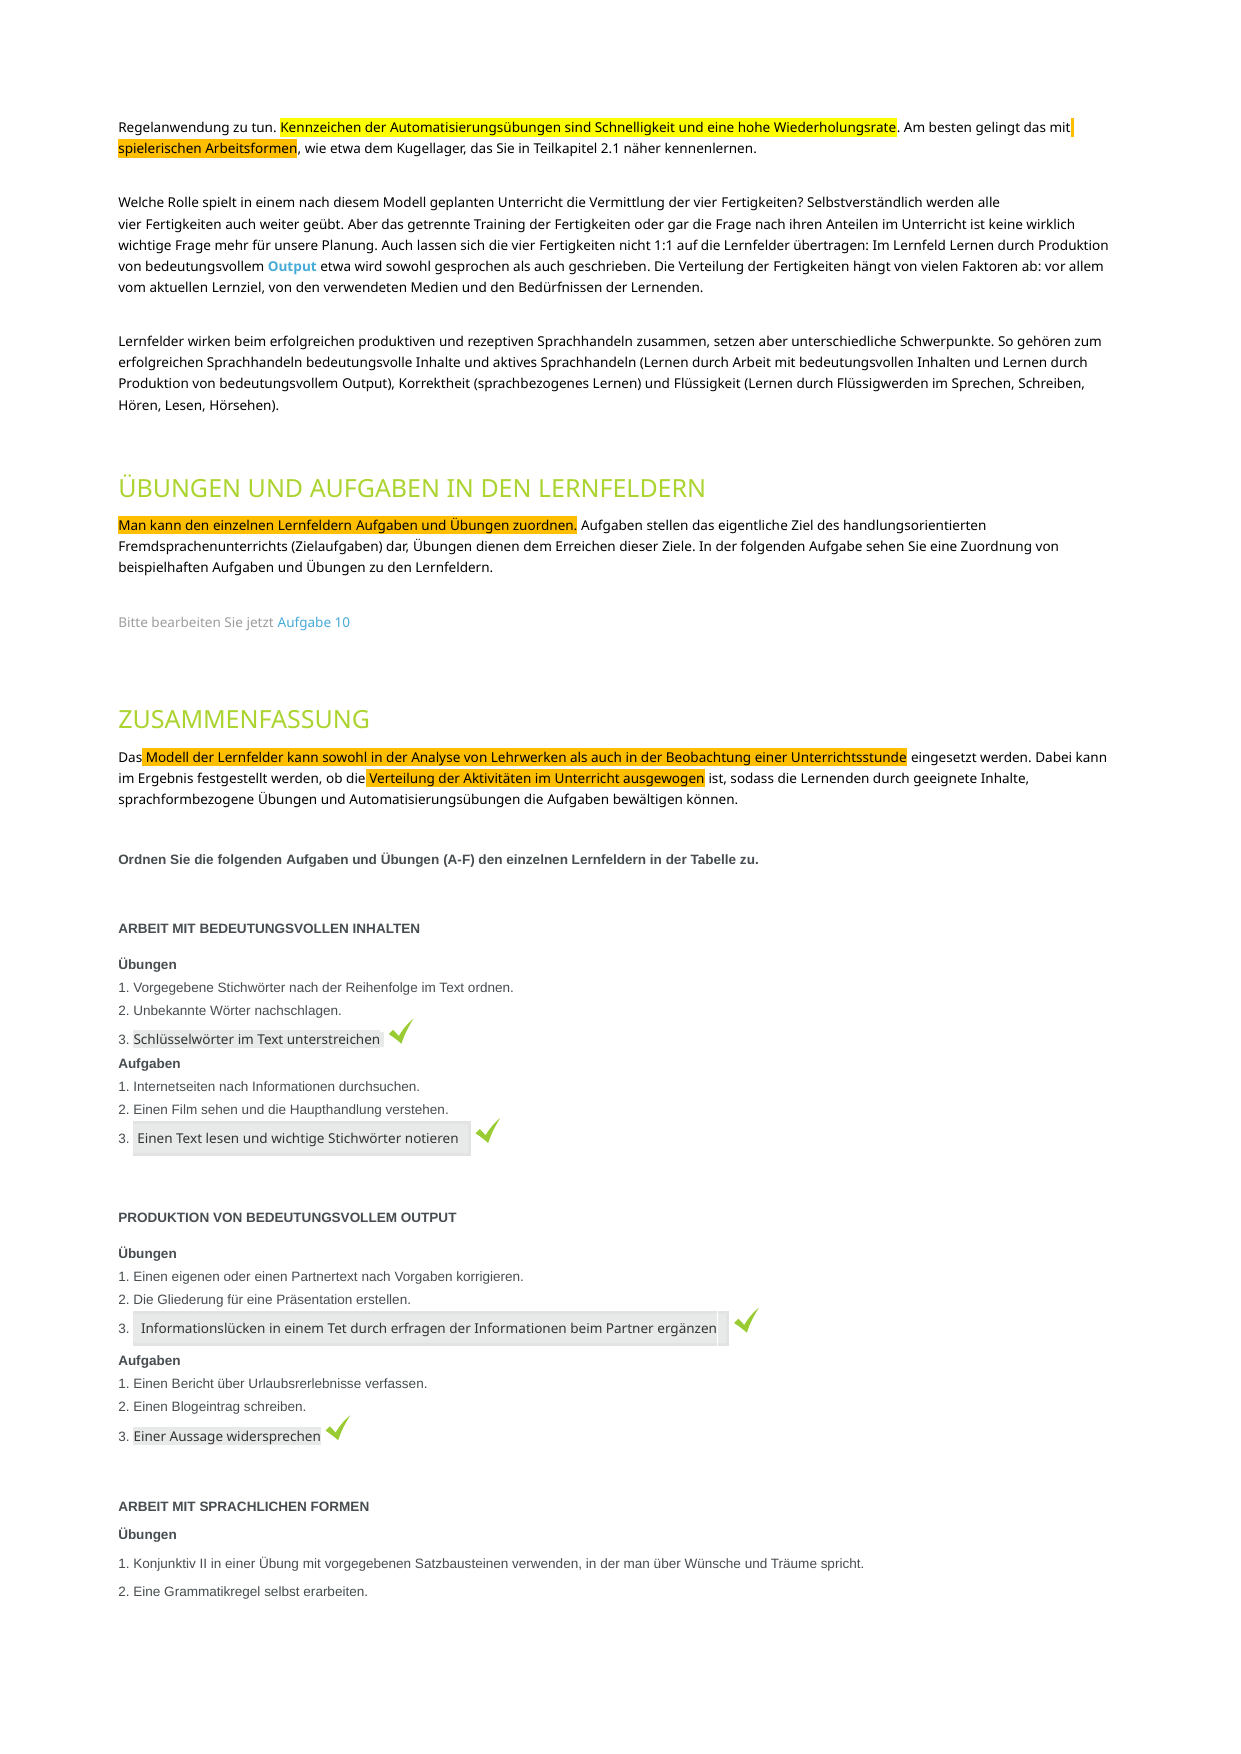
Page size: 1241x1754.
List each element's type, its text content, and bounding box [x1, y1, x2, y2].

text Das Modell der Lernfelder kann sowohl in der Analyse von Lehrwerken als auch in der Beobachtung einer Unterrichtsstunde eingesetzt werden. Dabei kann im Ergebnis festgestellt werden, ob die Verteilung der Aktivitäten im Unterricht ausgewogen ist, sodass die Lernenden durch geeignete Inhalte, sprachformbezogene Übungen und Automatisierungsübungen die Aufgaben bewältigen können. [118, 748, 1122, 808]
text 2. Eine Grammatikregel selbst erarbeiten. [118, 1583, 1122, 1599]
text Welche Rolle spielt in einem nach diesem Modell geplanten Unterricht die Vermittlung der vier Fertigkeiten? Selbstverständlich werden alle vier Fertigkeiten auch weiter geübt. Aber das getrennte Training der Fertigkeiten oder gar die Frage nach ihren Anteilen im Unterricht ist keine wirklich wichtige Frage mehr für unsere Planung. Auch lassen sich die vier Fertigkeiten nicht 1:1 auf die Lernfelder übertragen: Im Lernfeld Lernen durch Produktion von bedeutungsvollem Output etwa wird sowohl gesprochen als auch geschrieben. Die Verteilung der Fertigkeiten hängt von vielen Faktoren ab: vor allem vom aktuellen Lernziel, von den verwendeten Medien und den Bedürfnissen der Lernenden. [118, 193, 1122, 296]
text Übungen 1. Vorgegebene Stichwörter nach der Reihenfolge im Text ordnen. 2. Unbekannte Wörter nachschlagen. 3. Schlüsselwörter im Text unterstreichen Aufgaben 1. Internetseiten nach Informationen durchsuchen. 2. Einen Film sehen und die Haupthandlung verstehen. 3. Einen Text lesen und wichtige Stichwörter notieren [118, 949, 1122, 1156]
text ARBEIT MIT BEDEUTUNGSVOLLEN INHALTEN [118, 921, 1122, 936]
text PRODUKTION VON BEDEUTUNGSVOLLEM OUTPUT [118, 1210, 1122, 1225]
subtitle ÜBUNGEN UND AUFGABEN IN DEN LERNFELDERN [118, 471, 1122, 505]
text Man kann den einzelnen Lernfeldern Aufgaben und Übungen zuordnen. Aufgaben stellen das eigentliche Ziel des handlungsorientierten Fremdsprachenunterrichts (Zielaufgaben) dar, Übungen dienen dem Erreichen dieser Ziele. In der folgenden Aufgabe sehen Sie eine Zuordnung von beispielhaften Aufgaben und Übungen zu den Lernfeldern. [118, 516, 1122, 577]
text ARBEIT MIT SPRACHLICHEN FORMEN [118, 1499, 1122, 1514]
text Übungen 1. Einen eigenen oder einen Partnertext nach Vorgaben korrigieren. 2. Die Gliederung für eine Präsentation erstellen. 3. Informationslücken in einem Tet durch erfragen der Informationen beim Partner ergänzen Aufgaben 1. Einen Bericht über Urlaubsrerlebnisse verfassen. 2. Einen Blogeintrag schreiben. 3. Einer Aussage widersprechen [118, 1238, 1122, 1445]
subtitle ZUSAMMENFASSUNG [118, 702, 1122, 736]
text Lernfelder wirken beim erfolgreichen produktiven und rezeptiven Sprachhandeln zusammen, setzen aber unterschiedliche Schwerpunkte. So gehören zum erfolgreichen Sprachhandeln bedeutungsvolle Inhalte und aktives Sprachhandeln (Lernen durch Arbeit mit bedeutungsvollen Inhalten und Lernen durch Produktion von bedeutungsvollem Output), Korrektheit (sprachbezogenes Lernen) und Flüssigkeit (Lernen durch Flüssigwerden im Sprechen, Schreiben, Hören, Lesen, Hörsehen). [118, 332, 1122, 414]
text Bitte bearbeiten Sie jetzt Aufgabe 10 [118, 613, 1122, 631]
text Übungen [118, 1527, 1122, 1543]
text Regelanwendung zu tun. Kennzeichen der Automatisierungsübungen sind Schnelligkeit und eine hohe Wiederholungsrate. Am besten gelingt das mit spielerischen Arbeitsformen, wie etwa dem Kugellager, das Sie in Teilkapitel 2.1 näher kennenlernen. [118, 118, 1122, 158]
text 1. Konjunktiv II in einer Übung mit vorgegebenen Satzbausteinen verwenden, in der man über Wünsche und Träume spricht. [118, 1555, 1122, 1571]
text Ordnen Sie die folgenden Aufgaben und Übungen (A-F) den einzelnen Lernfeldern in der Tabelle zu. [118, 844, 1122, 867]
